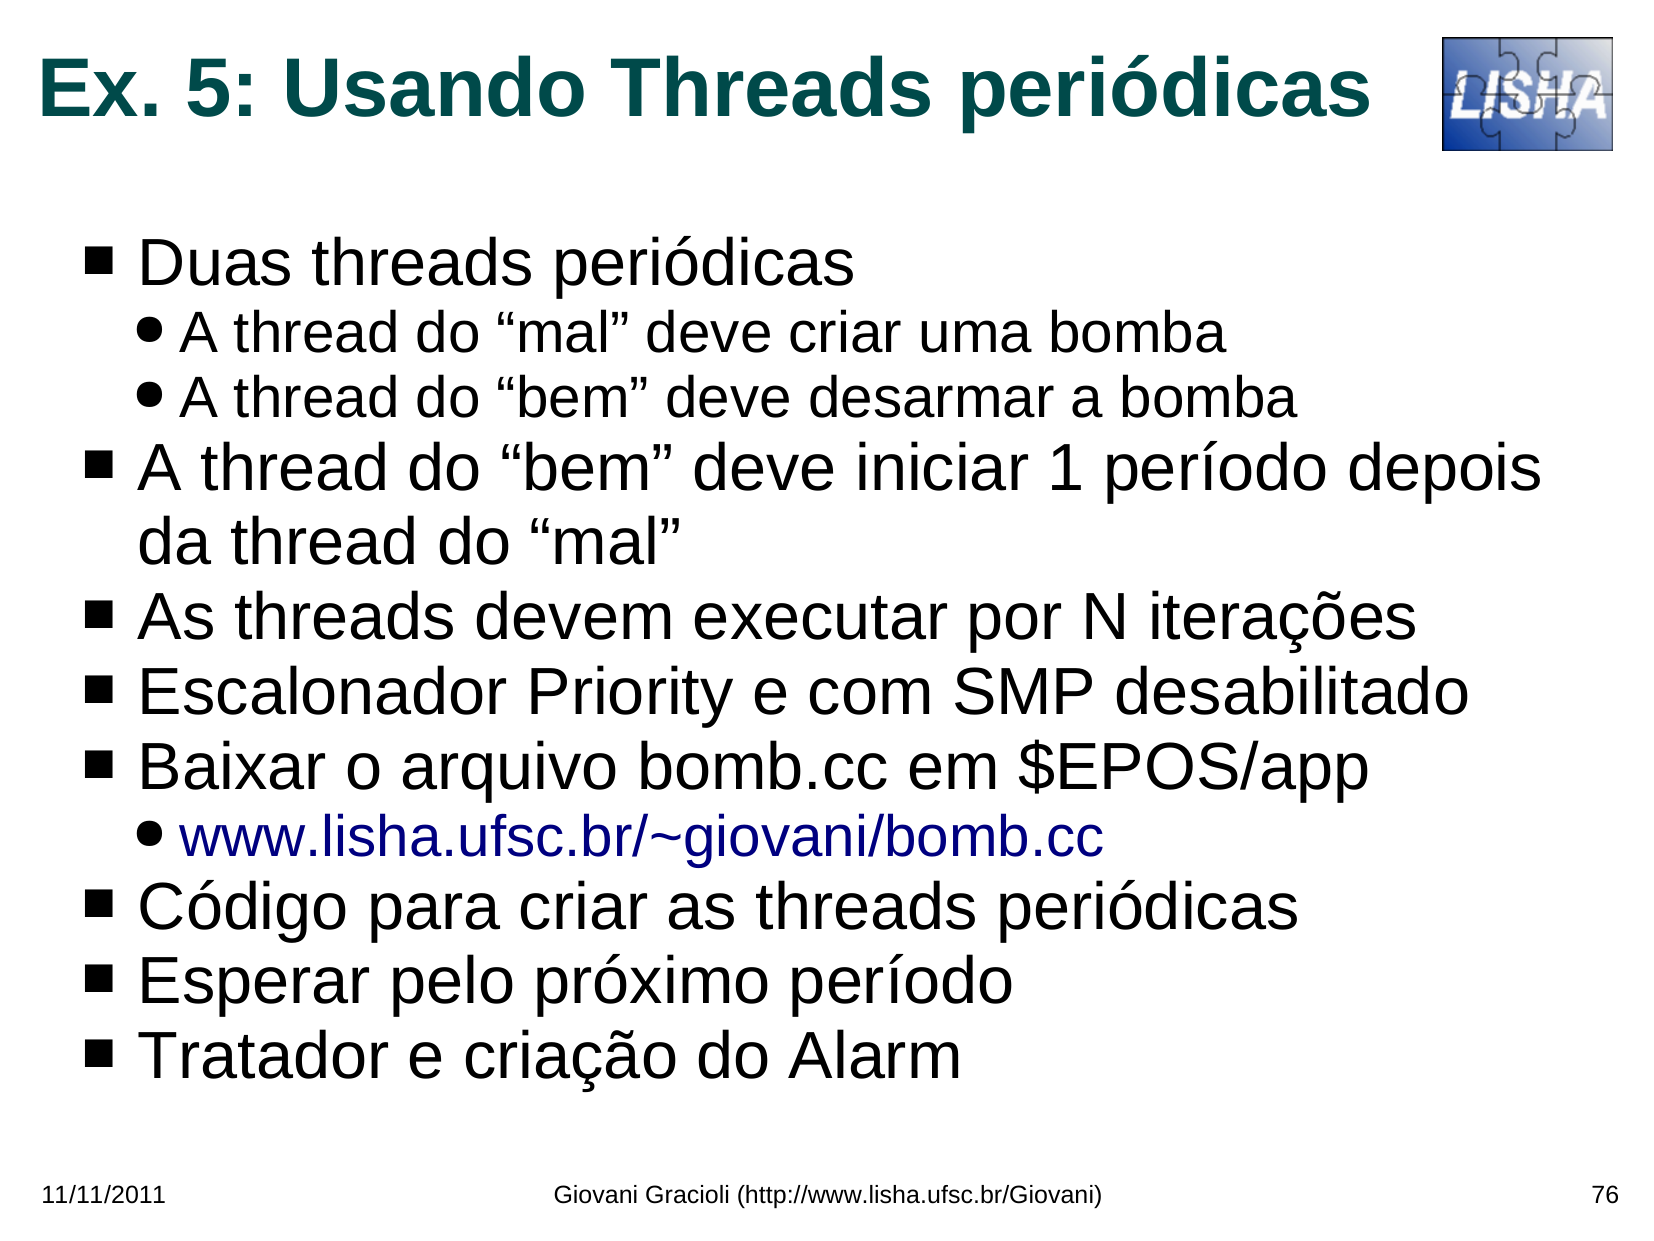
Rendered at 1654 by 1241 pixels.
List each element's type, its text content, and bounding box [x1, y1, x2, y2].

list Duas threads periódicas A thread do “mal” deve criar uma bomba A thread do “bem” deve desarmar a bomba A thread do “bem” deve iniciar 1 período depois da thread do “mal” As threads devem executar por N iterações Escalonador Priority e com SMP desabilitado Baixar o arquivo bomb.cc em $EPOS/app www.lisha.ufsc.br/~giovani/bomb.cc Código para criar as threads periódicas Esperar pelo próximo período Tratador e criação do Alarm [37, 225, 1613, 1163]
picture [1442, 37, 1613, 151]
title Ex. 5: Usando Threads periódicas [37, 37, 1426, 151]
